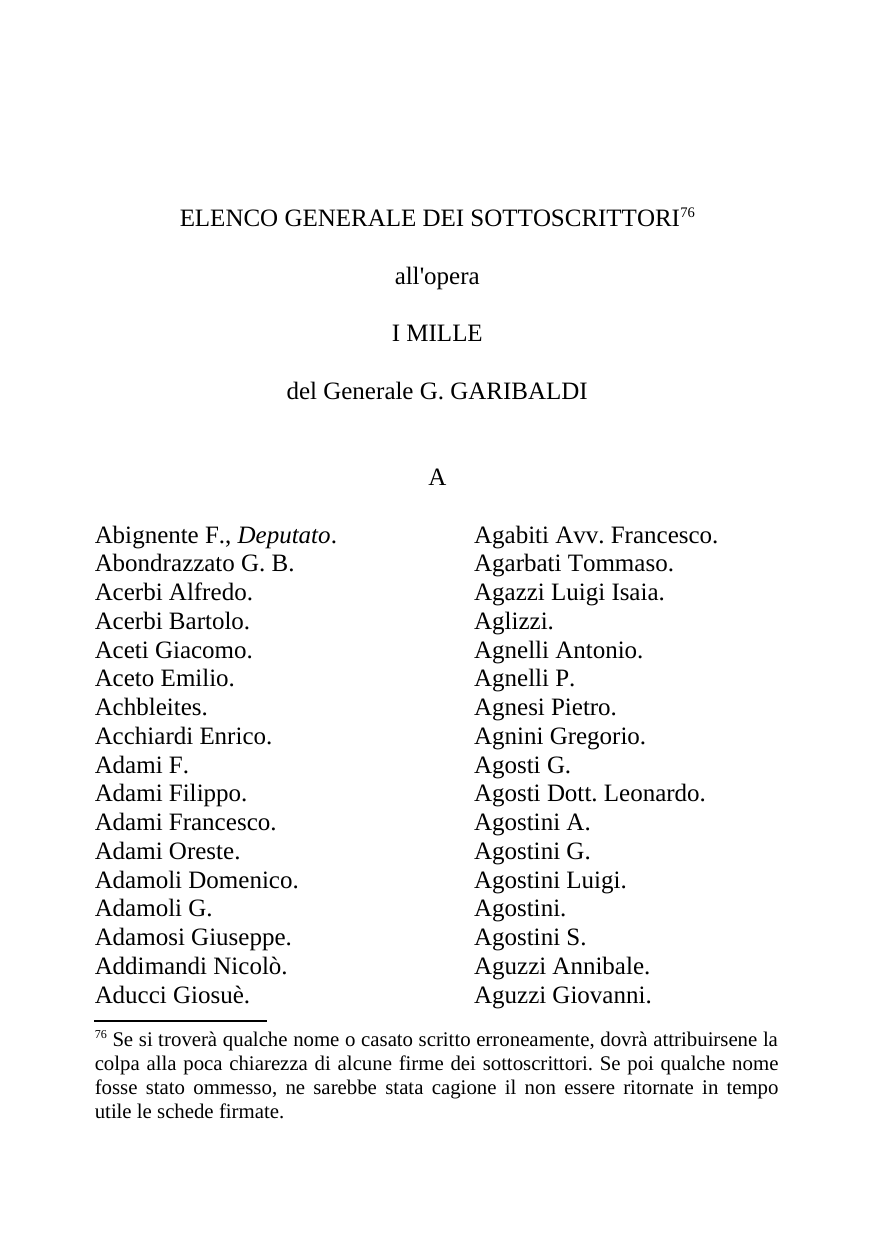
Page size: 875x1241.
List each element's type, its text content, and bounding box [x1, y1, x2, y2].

text Aducci Giosuè. [94, 980, 400, 1008]
text Agostini G. [474, 836, 779, 865]
text A [94, 462, 779, 491]
text Aguzzi Giovanni. [474, 980, 779, 1008]
text Adami Filippo. [94, 778, 400, 807]
text ELENCO GENERALE DEI SOTTOSCRITTORI [94, 203, 779, 232]
text I MILLE [94, 318, 779, 347]
text Agabiti Avv. Francesco. [474, 520, 779, 548]
text Adamosi Giuseppe. [94, 922, 400, 951]
text Agostini S. [474, 922, 779, 951]
text del Generale G. GARIBALDI [94, 376, 779, 405]
text Agosti Dott. Leonardo. [474, 778, 779, 807]
text all'opera [94, 261, 779, 290]
text Agnesi Pietro. [474, 692, 779, 721]
text Achbleites. [94, 692, 400, 721]
text Aguzzi Annibale. [474, 951, 779, 980]
text Adami F. [94, 750, 400, 778]
text Agnelli P. [474, 663, 779, 692]
text Abondrazzato G. B. [94, 548, 400, 577]
text Adami Oreste. [94, 836, 400, 865]
text Aceti Giacomo. [94, 635, 400, 663]
text Agnelli Antonio. [474, 635, 779, 663]
text Agostini. [474, 893, 779, 922]
text Adami Francesco. [94, 807, 400, 836]
text Abignente F., Deputato. [94, 520, 400, 548]
text Se si troverà qualche nome o casato scritto erroneamente, dovrà attribuirsene la colpa alla poca chiarezza di alcune firme dei sottoscrittori. Se poi qualche nome fosse stato ommesso, ne sarebbe stata cagione il non essere ritornate in tempo utile le schede firmate. [94, 1027, 779, 1123]
text Agosti G. [474, 750, 779, 778]
text Aceto Emilio. [94, 663, 400, 692]
text Agnini Gregorio. [474, 721, 779, 750]
text Adamoli Domenico. [94, 865, 400, 893]
text Aglizzi. [474, 606, 779, 635]
text Acerbi Alfredo. [94, 577, 400, 606]
text Agarbati Tommaso. [474, 548, 779, 577]
text Acchiardi Enrico. [94, 721, 400, 750]
text Agostini A. [474, 807, 779, 836]
text Acerbi Bartolo. [94, 606, 400, 635]
text Agazzi Luigi Isaia. [474, 577, 779, 606]
text Agostini Luigi. [474, 865, 779, 893]
text Addimandi Nicolò. [94, 951, 400, 980]
text Adamoli G. [94, 893, 400, 922]
